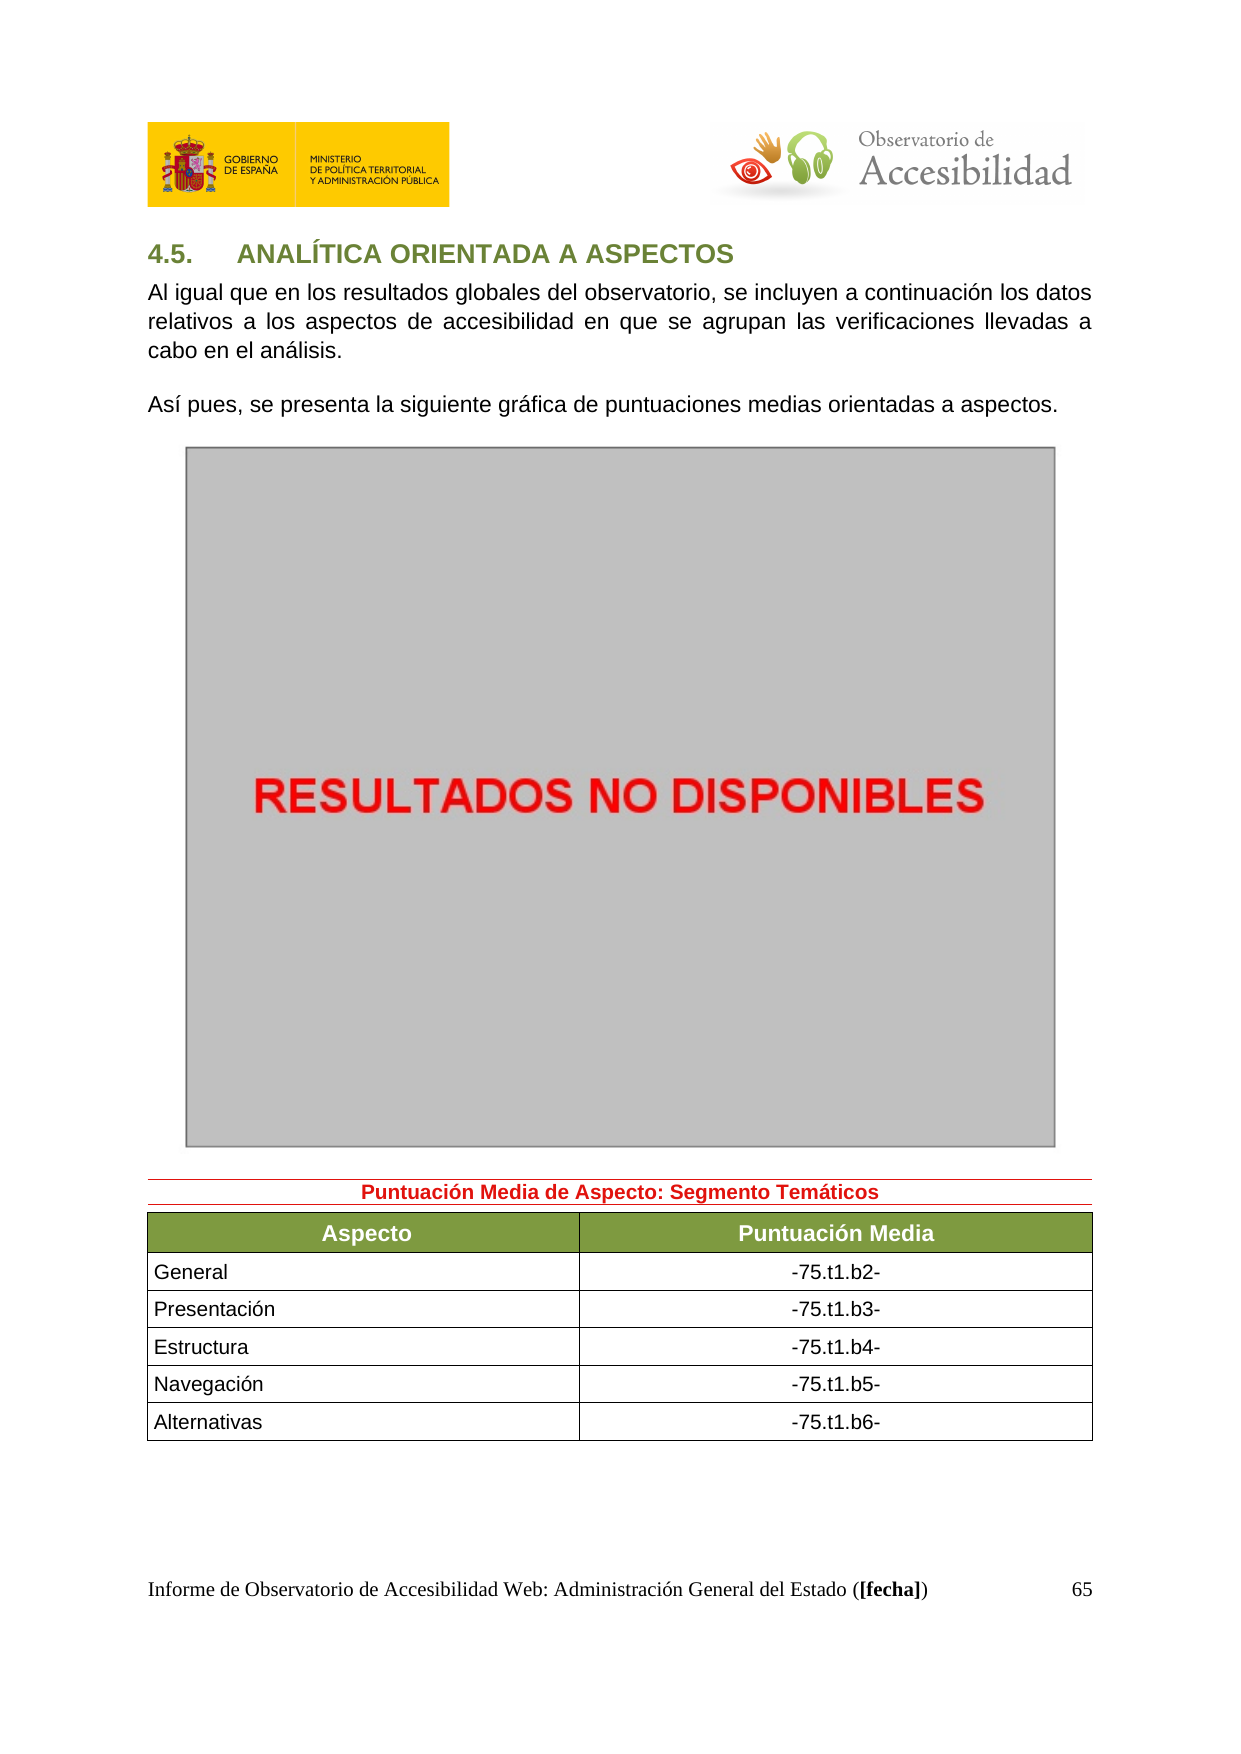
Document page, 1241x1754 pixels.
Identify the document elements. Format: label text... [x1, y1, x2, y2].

table_cell Navegación [148, 1366, 579, 1402]
table_header Aspecto [148, 1213, 579, 1252]
table_header Puntuación Media [580, 1213, 1092, 1252]
text Así pues, se presenta la siguiente gráfica de puntuaciones medias orientadas a aspectos. [148, 391, 1092, 417]
table_cell Presentación [148, 1291, 579, 1327]
list Analítica orientada a aspectos [148, 238, 1092, 269]
picture [147, 122, 450, 207]
table_cell -75.t1.b4- [580, 1328, 1092, 1365]
table_cell -75.t1.b5- [580, 1366, 1092, 1402]
table_cell -75.t1.b6- [580, 1403, 1092, 1440]
picture [710, 122, 1086, 205]
table_cell Alternativas [148, 1403, 579, 1440]
text Puntuación Media de Aspecto: Segmento Temáticos [148, 1180, 1092, 1204]
table_cell Estructura [148, 1328, 579, 1365]
text Al igual que en los resultados globales del observatorio, se incluyen a continuación los datos relativos a los aspectos de accesibilidad en que se agrupan las verificaciones llevadas a cabo en el análisis. [148, 279, 1092, 363]
table_cell General [148, 1253, 579, 1290]
table_cell -75.t1.b3- [580, 1291, 1092, 1327]
picture [178, 444, 1062, 1154]
table_cell -75.t1.b2- [580, 1253, 1092, 1290]
